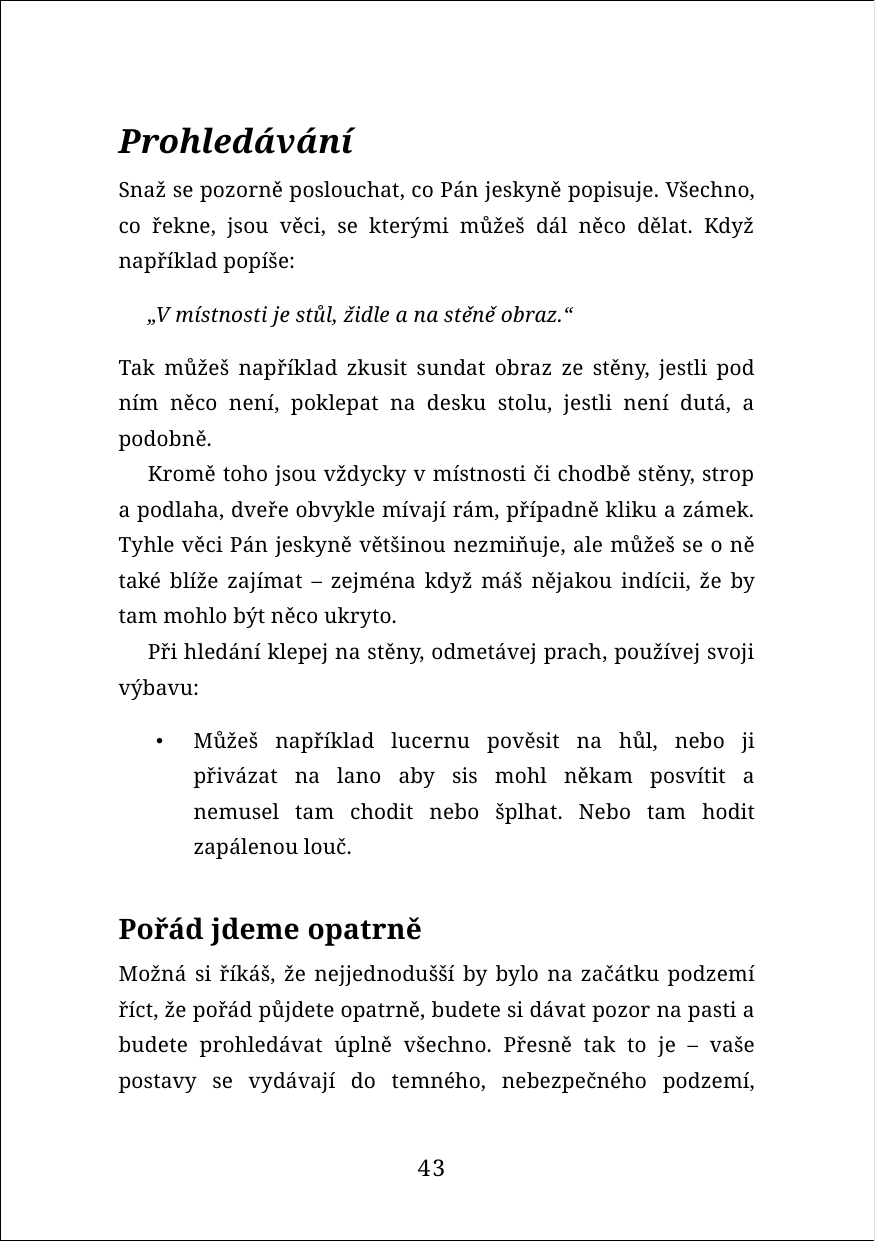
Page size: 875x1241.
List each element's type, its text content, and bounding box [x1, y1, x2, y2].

subtitle Prohledávání [118, 118, 756, 164]
subtitle Pořád jdeme opatrně [118, 909, 756, 948]
text Možná si říkáš, že nejjednodušší by bylo na začátku podzemí říct, že pořád půjdete opatrně, budete si dávat pozor na pasti a budete prohledávat úplně všechno. Přesně tak to je – vaše postavy se vydávají do temného, nebezpečného podzemí, [118, 959, 756, 1094]
text Snaž se pozorně poslouchat, co Pán jeskyně popisuje. Všechno, co řekne, jsou věci, se kterými můžeš dál něco dělat. Když například popíše: [118, 175, 756, 275]
list Můžeš například lucernu pověsit na hůl, nebo ji přivázat na lano aby sis mohl někam posvítit a nemusel tam chodit nebo šplhat. Nebo tam hodit zapálenou louč. [156, 726, 756, 861]
text „V místnosti je stůl, židle a na stěně obraz.“ [118, 300, 756, 328]
text Tak můžeš například zkusit sundat obraz ze stěny, jestli pod ním něco není, poklepat na desku stolu, jestli není dutá, a podobně. Kromě toho jsou vždycky v místnosti či chodbě stěny, strop a podlaha, dveře obvykle mívají rám, případně kliku a zámek. Tyhle věci Pán jeskyně většinou nezmiňuje, ale můžeš se o ně také blíže zajímat – zejména když máš nějakou indícii, že by tam mohlo být něco ukryto. Při hledání klepej na stěny, odmetávej prach, používej svoji výbavu: [118, 353, 756, 701]
